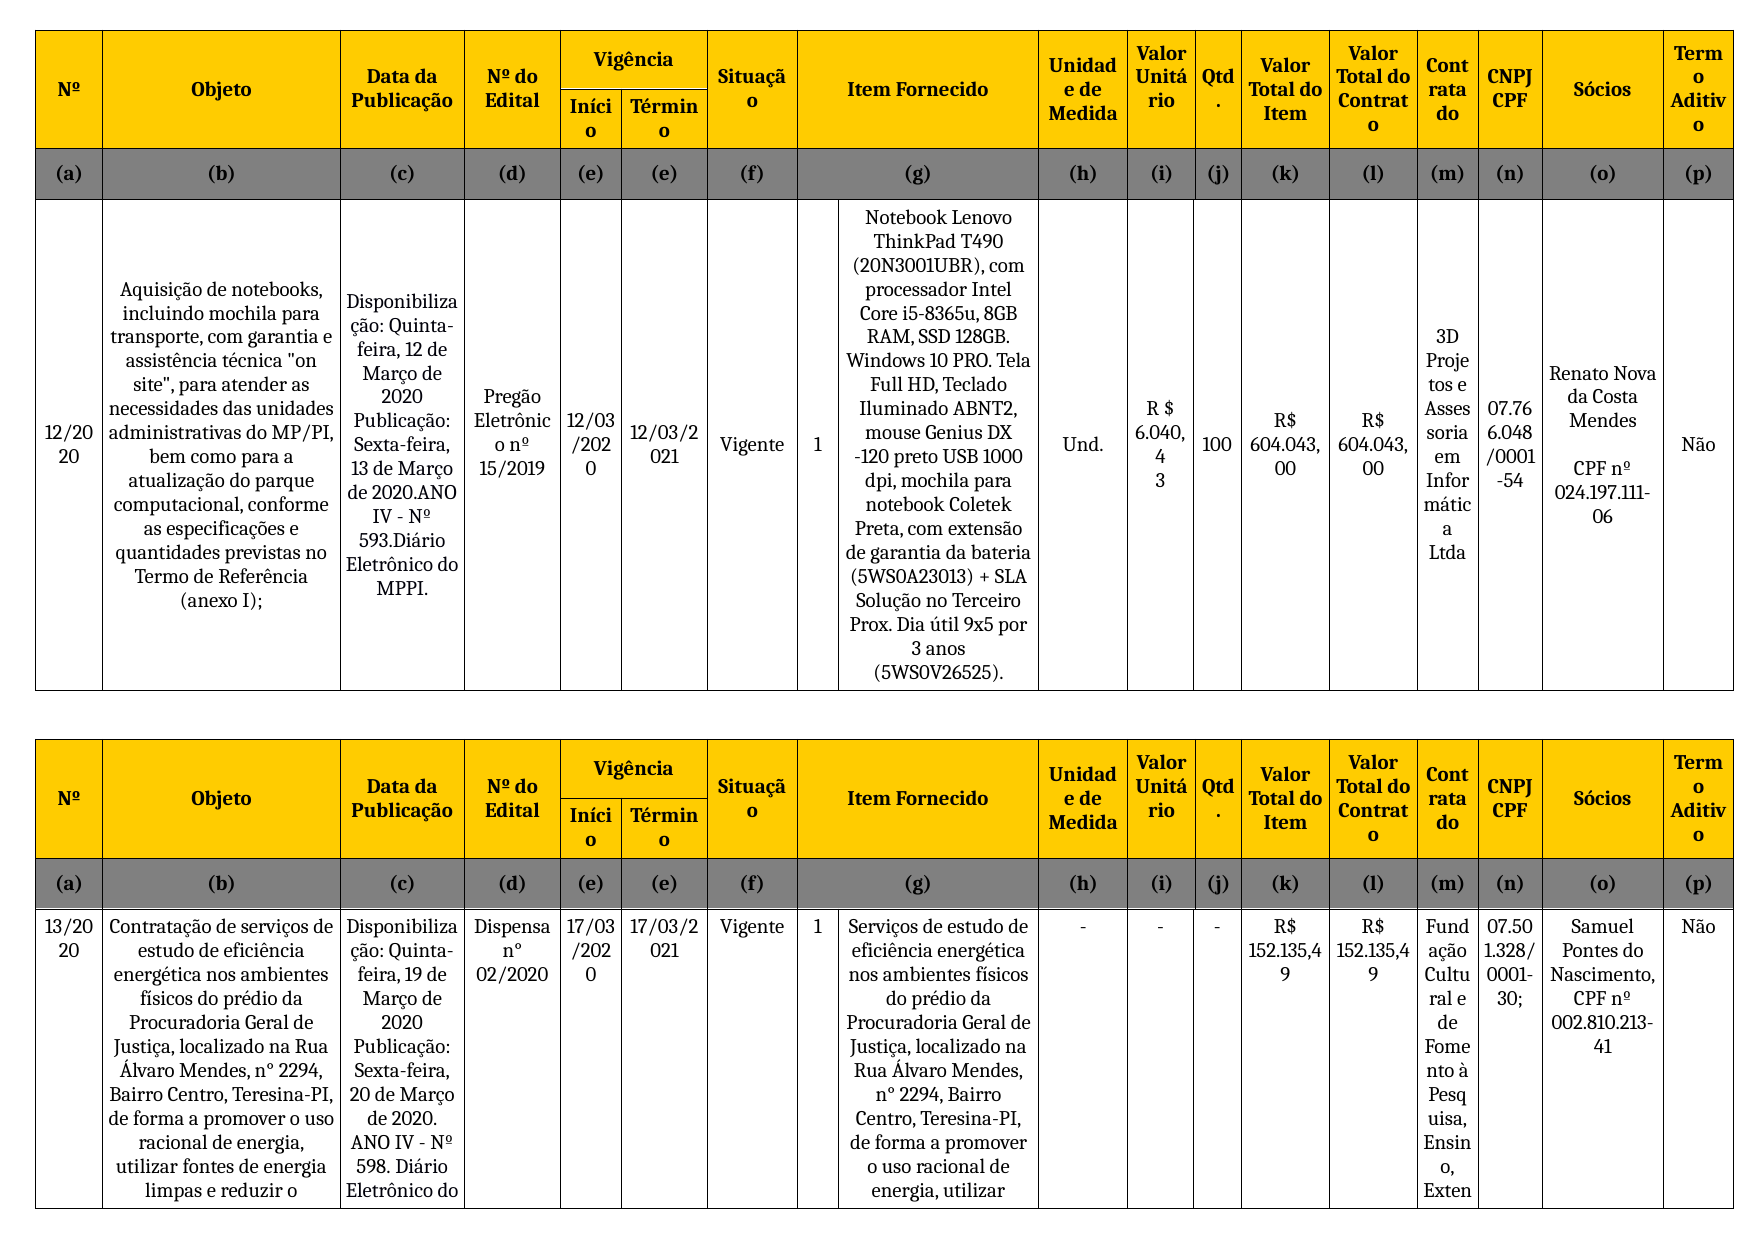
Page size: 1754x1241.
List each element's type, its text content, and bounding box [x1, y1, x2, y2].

table_cell 1 [798, 200, 838, 690]
table_cell Dispensa n° 02/2020 [465, 910, 560, 1208]
table_cell (l) [1330, 859, 1417, 908]
table_cell (b) [103, 859, 340, 908]
table_cell (o) [1543, 149, 1663, 199]
table_cell (g) [798, 149, 1038, 199]
table_header Nº do Edital [465, 31, 560, 148]
table_cell (i) [1128, 859, 1195, 908]
table_cell R$ 604.043,00 [1242, 200, 1329, 690]
table_cell Término [622, 799, 707, 858]
table_cell Serviços de estudo de eficiência energética nos ambientes físicos do prédio da Procuradoria Geral de Justiça, localizado na Rua Álvaro Mendes, n° 2294, Bairro Centro, Teresina-PI, de forma a promover o uso racional de energia, utilizar [839, 910, 1038, 1208]
table_header CNPJ CPF [1479, 31, 1542, 148]
table_header Vigência [561, 31, 707, 88]
table_cell Término [622, 90, 707, 148]
table_cell R $ 6.040,4 3 [1128, 200, 1193, 690]
table_cell 12/2020 [36, 200, 102, 690]
table_header Qtd. [1196, 740, 1241, 858]
table_header Nº [36, 740, 102, 858]
table_cell (o) [1543, 859, 1663, 908]
table_header Valor Total do Contrato [1330, 740, 1417, 858]
table_header Valor Total do Item [1242, 740, 1329, 858]
table_header Contratado [1418, 31, 1478, 148]
table_cell 3D Projetos e Assessoria em Informática Ltda [1418, 200, 1478, 690]
table_cell Disponibilização: Quinta-feira, 12 de Março de 2020 Publicação: Sexta-feira, 13 de Março de 2020.ANO IV - Nº 593.Diário Eletrônico do MPPI. [341, 200, 464, 690]
table_cell (f) [708, 859, 797, 908]
table_cell (j) [1196, 149, 1241, 199]
table_header Sócios [1543, 31, 1663, 148]
table_cell (k) [1242, 149, 1329, 199]
table_header Vigência [561, 740, 707, 798]
table_header Sócios [1543, 740, 1663, 858]
table_cell Início [561, 799, 621, 858]
table_header Nº do Edital [465, 740, 560, 858]
table_cell 17/03/2021 [622, 910, 707, 1208]
table_cell (m) [1418, 859, 1478, 908]
table_cell (e) [561, 149, 621, 199]
table_cell (a) [36, 859, 102, 908]
table_cell - [1039, 910, 1127, 1208]
table_cell 1 [798, 910, 838, 1208]
table_header Data da Publicação [341, 31, 464, 148]
table_cell Renato Nova da Costa Mendes CPF nº 024.197.111-06 [1543, 200, 1663, 690]
table_cell (e) [561, 859, 621, 908]
table_cell (l) [1330, 149, 1417, 199]
table_cell 100 [1194, 200, 1241, 690]
table_header Valor Total do Contrato [1330, 31, 1417, 148]
table_cell Não [1664, 200, 1733, 690]
table_cell Disponibilização: Quinta-feira, 19 de Março de 2020 Publicação: Sexta-feira, 20 de Março de 2020. ANO IV - Nº 598. Diário Eletrônico do [341, 910, 464, 1208]
table_cell - [1128, 910, 1193, 1208]
table_cell (e) [622, 859, 707, 908]
table_cell (m) [1418, 149, 1478, 199]
table_header Valor Unitário [1128, 740, 1195, 858]
table_header Situação [708, 740, 797, 858]
table_header Unidade de Medida [1039, 31, 1127, 148]
table_cell Pregão Eletrônico nº 15/2019 [465, 200, 560, 690]
table_cell (h) [1039, 149, 1127, 199]
table_cell Início [561, 90, 621, 148]
table_cell Fundação Cultural e de Fomento à Pesquisa, Ensino, Exten [1418, 910, 1478, 1208]
table_cell (n) [1479, 859, 1542, 908]
table_cell (p) [1664, 859, 1733, 908]
table_header Valor Unitário [1128, 31, 1195, 148]
table_header Item Fornecido [798, 740, 1038, 858]
table_cell 17/03/2020 [561, 910, 621, 1208]
table_cell Vigente [708, 200, 797, 690]
table_cell 07.501.328/0001-30; [1479, 910, 1542, 1208]
table_header Contratado [1418, 740, 1478, 858]
table_cell R$ 604.043,00 [1330, 200, 1417, 690]
table_header Nº [36, 31, 102, 148]
table_cell (d) [465, 149, 560, 199]
table_cell Aquisição de notebooks, incluindo mochila para transporte, com garantia e assistência técnica "on site", para atender as necessidades das unidades administrativas do MP/PI, bem como para a atualização do parque computacional, conforme as especificações e quantidades previstas no Termo de Referência (anexo I); [103, 200, 340, 690]
table_cell - [1194, 910, 1241, 1208]
table_cell Contratação de serviços de estudo de eficiência energética nos ambientes físicos do prédio da Procuradoria Geral de Justiça, localizado na Rua Álvaro Mendes, n° 2294, Bairro Centro, Teresina-PI, de forma a promover o uso racional de energia, utilizar fontes de energia limpas e reduzir o [103, 910, 340, 1208]
table_header Situação [708, 31, 797, 148]
table_cell 07.766.048/0001-54 [1479, 200, 1542, 690]
table_cell (p) [1664, 149, 1733, 199]
table_cell (e) [622, 149, 707, 199]
table_header CNPJ CPF [1479, 740, 1542, 858]
table_header Item Fornecido [798, 31, 1038, 148]
table_header Valor Total do Item [1242, 31, 1329, 148]
table_cell (b) [103, 149, 340, 199]
table_cell (g) [798, 859, 1038, 908]
table_cell Não [1664, 910, 1733, 1208]
table_cell Samuel Pontes do Nascimento, CPF nº 002.810.213-41 [1543, 910, 1663, 1208]
table_cell (c) [341, 149, 464, 199]
table_header Termo Aditivo [1664, 740, 1733, 858]
table_cell 13/2020 [36, 910, 102, 1208]
table_cell Notebook Lenovo ThinkPad T490 (20N3001UBR), com processador Intel Core i5-8365u, 8GB RAM, SSD 128GB. Windows 10 PRO. Tela Full HD, Teclado Iluminado ABNT2, mouse Genius DX -120 preto USB 1000 dpi, mochila para notebook Coletek Preta, com extensão de garantia da bateria (5WS0A23013) + SLA Solução no Terceiro Prox. Dia útil 9x5 por 3 anos (5WS0V26525). [839, 200, 1038, 690]
table_cell Und. [1039, 200, 1127, 690]
table_cell (h) [1039, 859, 1127, 908]
table_header Qtd. [1196, 31, 1241, 148]
table_cell (c) [341, 859, 464, 908]
table_cell (j) [1196, 859, 1241, 908]
table_cell 12/03/2020 [561, 200, 621, 690]
table_cell (d) [465, 859, 560, 908]
table_cell R$ 152.135,49 [1330, 910, 1417, 1208]
table_header Termo Aditivo [1664, 31, 1733, 148]
table_cell (n) [1479, 149, 1542, 199]
table_header Unidade de Medida [1039, 740, 1127, 858]
table_header Objeto [103, 31, 340, 148]
table_header Data da Publicação [341, 740, 464, 858]
table_cell R$ 152.135,49 [1242, 910, 1329, 1208]
table_cell (a) [36, 149, 102, 199]
table_cell Vigente [708, 910, 797, 1208]
table_cell 12/03/2021 [622, 200, 707, 690]
table_header Objeto [103, 740, 340, 858]
table_cell (f) [708, 149, 797, 199]
table_cell (i) [1128, 149, 1195, 199]
table_cell (k) [1242, 859, 1329, 908]
